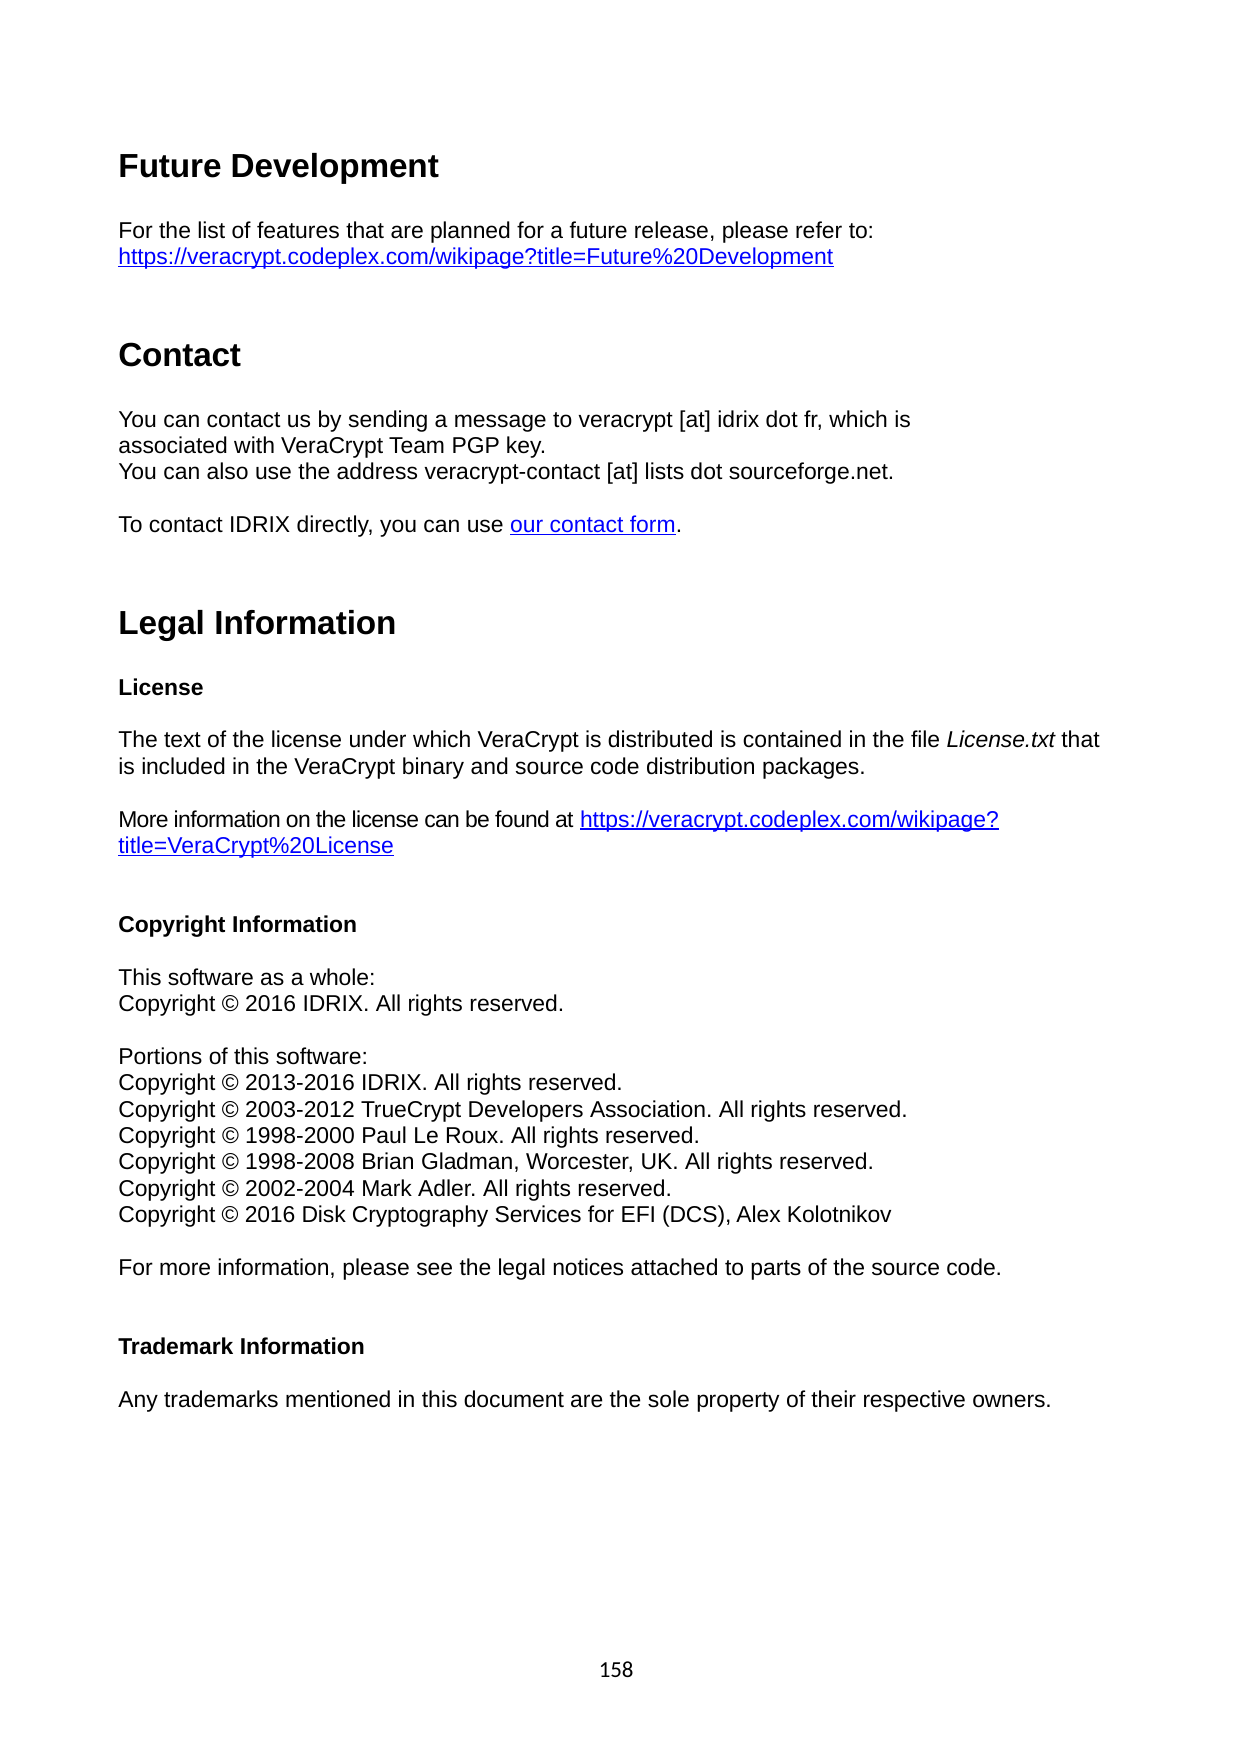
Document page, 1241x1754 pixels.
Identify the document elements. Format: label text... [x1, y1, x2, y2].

text Copyright © 2016 Disk Cryptography Services for EFI (DCS), Alex Kolotnikov [118, 1201, 931, 1227]
subtitle Copyright Information [118, 911, 1126, 937]
text Copyright © 2016 IDRIX. All rights reserved. [118, 990, 1126, 1016]
text Future Development [118, 146, 1126, 184]
subtitle License [118, 674, 1126, 700]
text For more information, please see the legal notices attached to parts of the source code. [118, 1254, 1126, 1280]
text Copyright © 2013-2016 IDRIX. All rights reserved. [118, 1069, 1126, 1096]
text Any trademarks mentioned in this document are the sole property of their respective owners. [118, 1386, 1126, 1412]
text To contact IDRIX directly, you can use our contact form. [118, 511, 931, 537]
text For the list of features that are planned for a future release, please refer to: https://veracrypt.codeplex.com/wikipage?title=Future%20Development [118, 217, 1112, 269]
text Portions of this software: [118, 1043, 1126, 1069]
text You can contact us by sending a message to veracrypt [at] idrix dot fr, which is associated with VeraCrypt Team PGP key. You can also use the address veracrypt-contact [at] lists dot sourceforge.net. [118, 406, 931, 485]
text This software as a whole: [118, 964, 1126, 990]
subtitle Contact [118, 334, 1126, 373]
text The text of the license under which VeraCrypt is distributed is contained in the file License.txt that is included in the VeraCrypt binary and source code distribution packages. [118, 726, 1102, 779]
subtitle Trademark Information [118, 1333, 1126, 1359]
subtitle Legal Information [118, 603, 1126, 641]
text Copyright © 1998-2008 Brian Gladman, Worcester, UK. All rights reserved. Copyright © 2002-2004 Mark Adler. All rights reserved. [118, 1148, 931, 1201]
text More information on the license can be found at https://veracrypt.codeplex.com/wikipage?title=VeraCrypt%20License [118, 806, 1102, 858]
text Copyright © 2003-2012 TrueCrypt Developers Association. All rights reserved. Copyright © 1998-2000 Paul Le Roux. All rights reserved. [118, 1096, 931, 1148]
